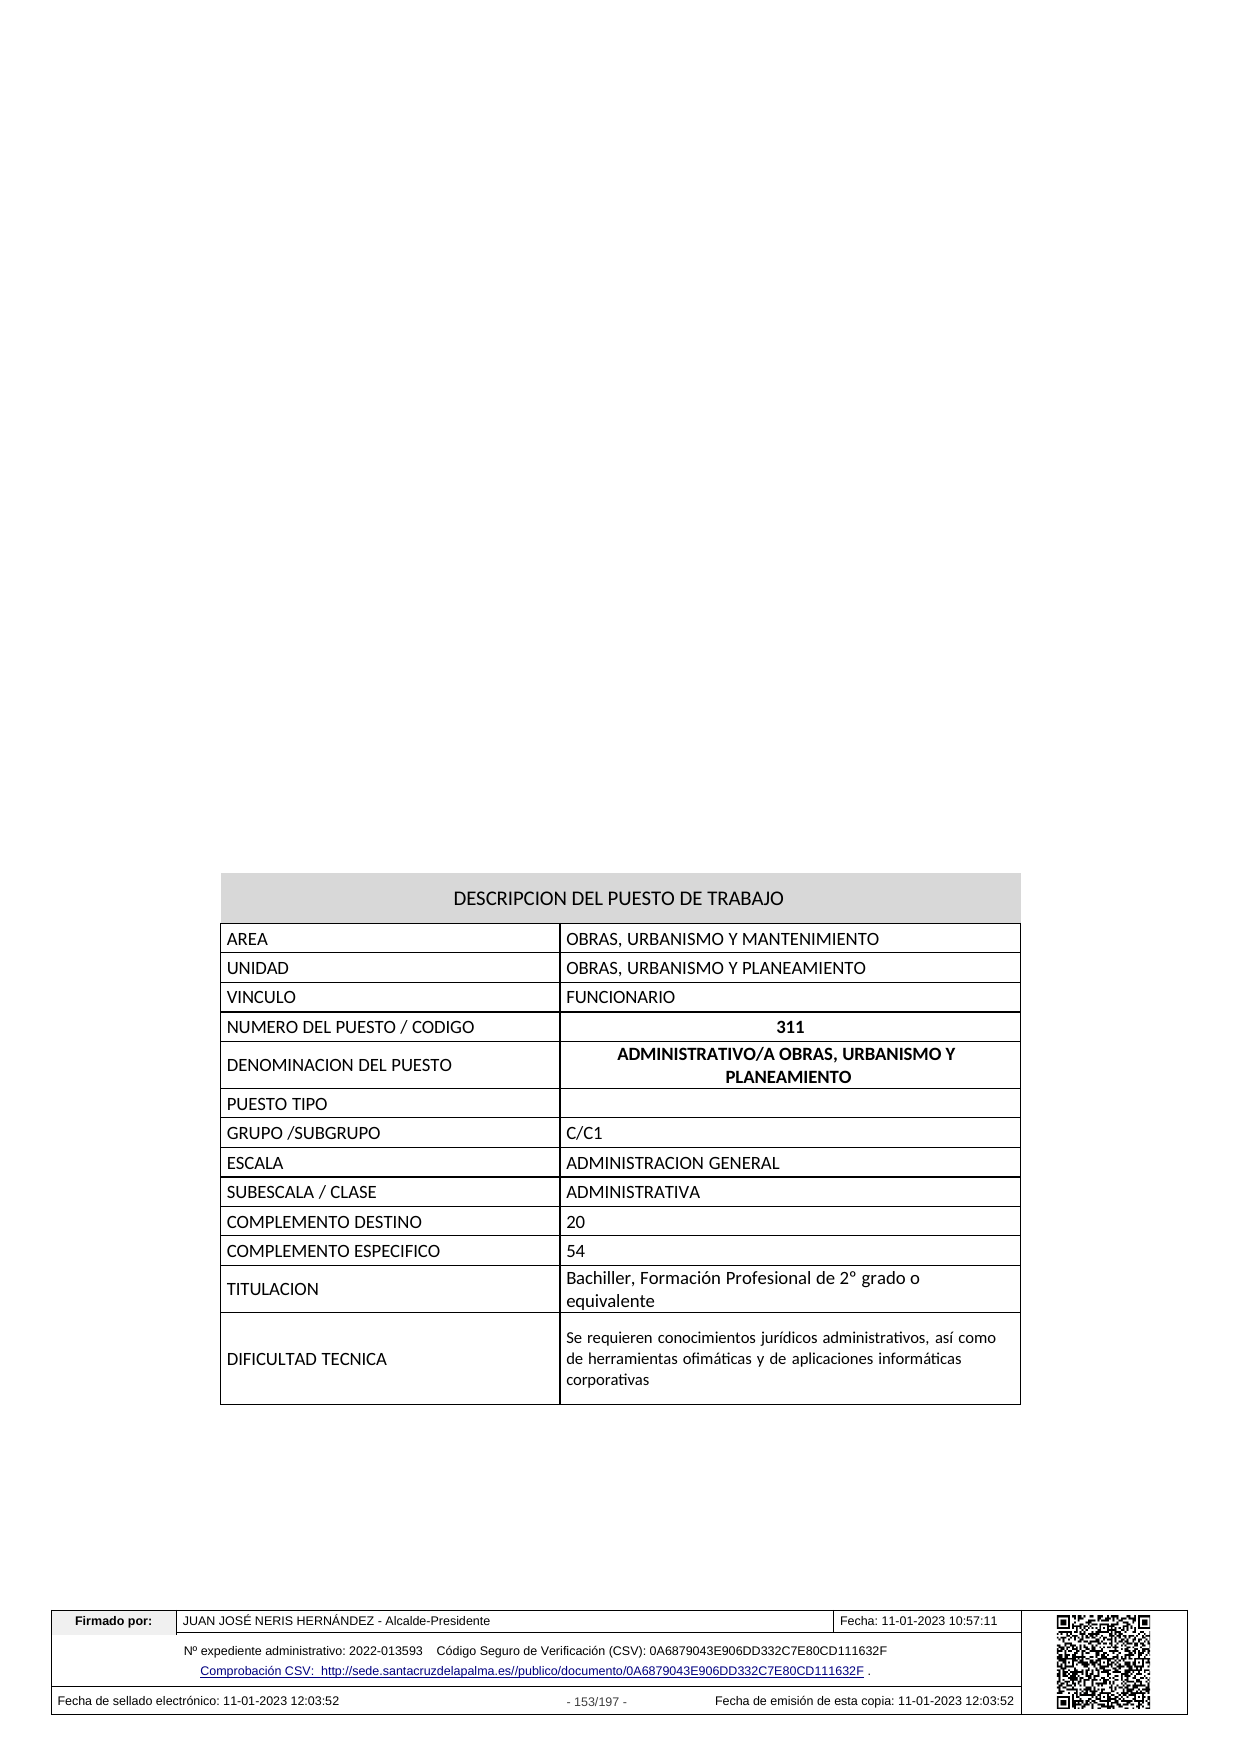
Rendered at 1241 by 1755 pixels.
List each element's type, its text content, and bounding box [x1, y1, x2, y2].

table_cell [561, 1089, 1020, 1117]
table_cell AREA [221, 924, 559, 952]
table_cell FUNCIONARIO [561, 983, 1020, 1011]
table_cell Bachiller, Formación Profesional de 2º grado o equivalente [561, 1266, 1020, 1312]
table_cell COMPLEMENTO DESTINO [221, 1207, 559, 1235]
table_cell TITULACION [221, 1266, 559, 1312]
table_cell ADMINISTRATIVA [561, 1178, 1020, 1206]
table_cell Fecha de sellado electrónico: 11-01-2023 12:03:52 - 153/197 - Fecha de emisión de esta copia: 11-01-2023 12:03:52 [52, 1687, 1021, 1714]
table_header DESCRIPCION DEL PUESTO DE TRABAJO [221, 873, 1021, 923]
table_cell 54 [561, 1236, 1020, 1264]
table_cell 20 [561, 1207, 1020, 1235]
table_cell GRUPO /SUBGRUPO [221, 1118, 559, 1147]
table_cell DIFICULTAD TECNICA [221, 1313, 559, 1404]
table_cell OBRAS, URBANISMO Y PLANEAMIENTO [561, 953, 1020, 982]
table_cell COMPLEMENTO ESPECIFICO [221, 1236, 559, 1264]
table_cell DENOMINACION DEL PUESTO [221, 1042, 559, 1088]
table_header [1022, 1611, 1187, 1714]
table_cell ESCALA [221, 1148, 559, 1176]
table_cell SUBESCALA / CLASE [221, 1178, 559, 1206]
table_cell ADMINISTRATIVO/A OBRAS, URBANISMO Y PLANEAMIENTO [561, 1042, 1020, 1088]
table_header Firmado por: [52, 1611, 176, 1632]
table_cell NUMERO DEL PUESTO / CODIGO [221, 1013, 559, 1041]
table_cell UNIDAD [221, 953, 559, 982]
table_header JUAN JOSÉ NERIS HERNÁNDEZ - Alcalde-Presidente [177, 1611, 833, 1632]
table_cell ADMINISTRACION GENERAL [561, 1148, 1020, 1176]
table_cell 311 [561, 1013, 1020, 1041]
table_header Fecha: 11-01-2023 10:57:11 [834, 1611, 1021, 1632]
table_cell VINCULO [221, 983, 559, 1011]
table_cell C/C1 [561, 1118, 1020, 1147]
table_cell OBRAS, URBANISMO Y MANTENIMIENTO [561, 924, 1020, 952]
table_cell Nº expediente administrativo: 2022-013593 Código Seguro de Verificación (CSV): 0A6879043E906DD332C7E80CD111632F Comprobación CSV: http://sede.santacruzdelapalma.es//publico/documento/0A6879043E906DD332C7E80CD111632F . [52, 1633, 1021, 1686]
table_cell PUESTO TIPO [221, 1089, 559, 1117]
table_cell Se requieren conocimientos jurídicos administrativos, así como de herramientas ofimáticas y de aplicaciones informáticas corporativas [561, 1313, 1020, 1404]
